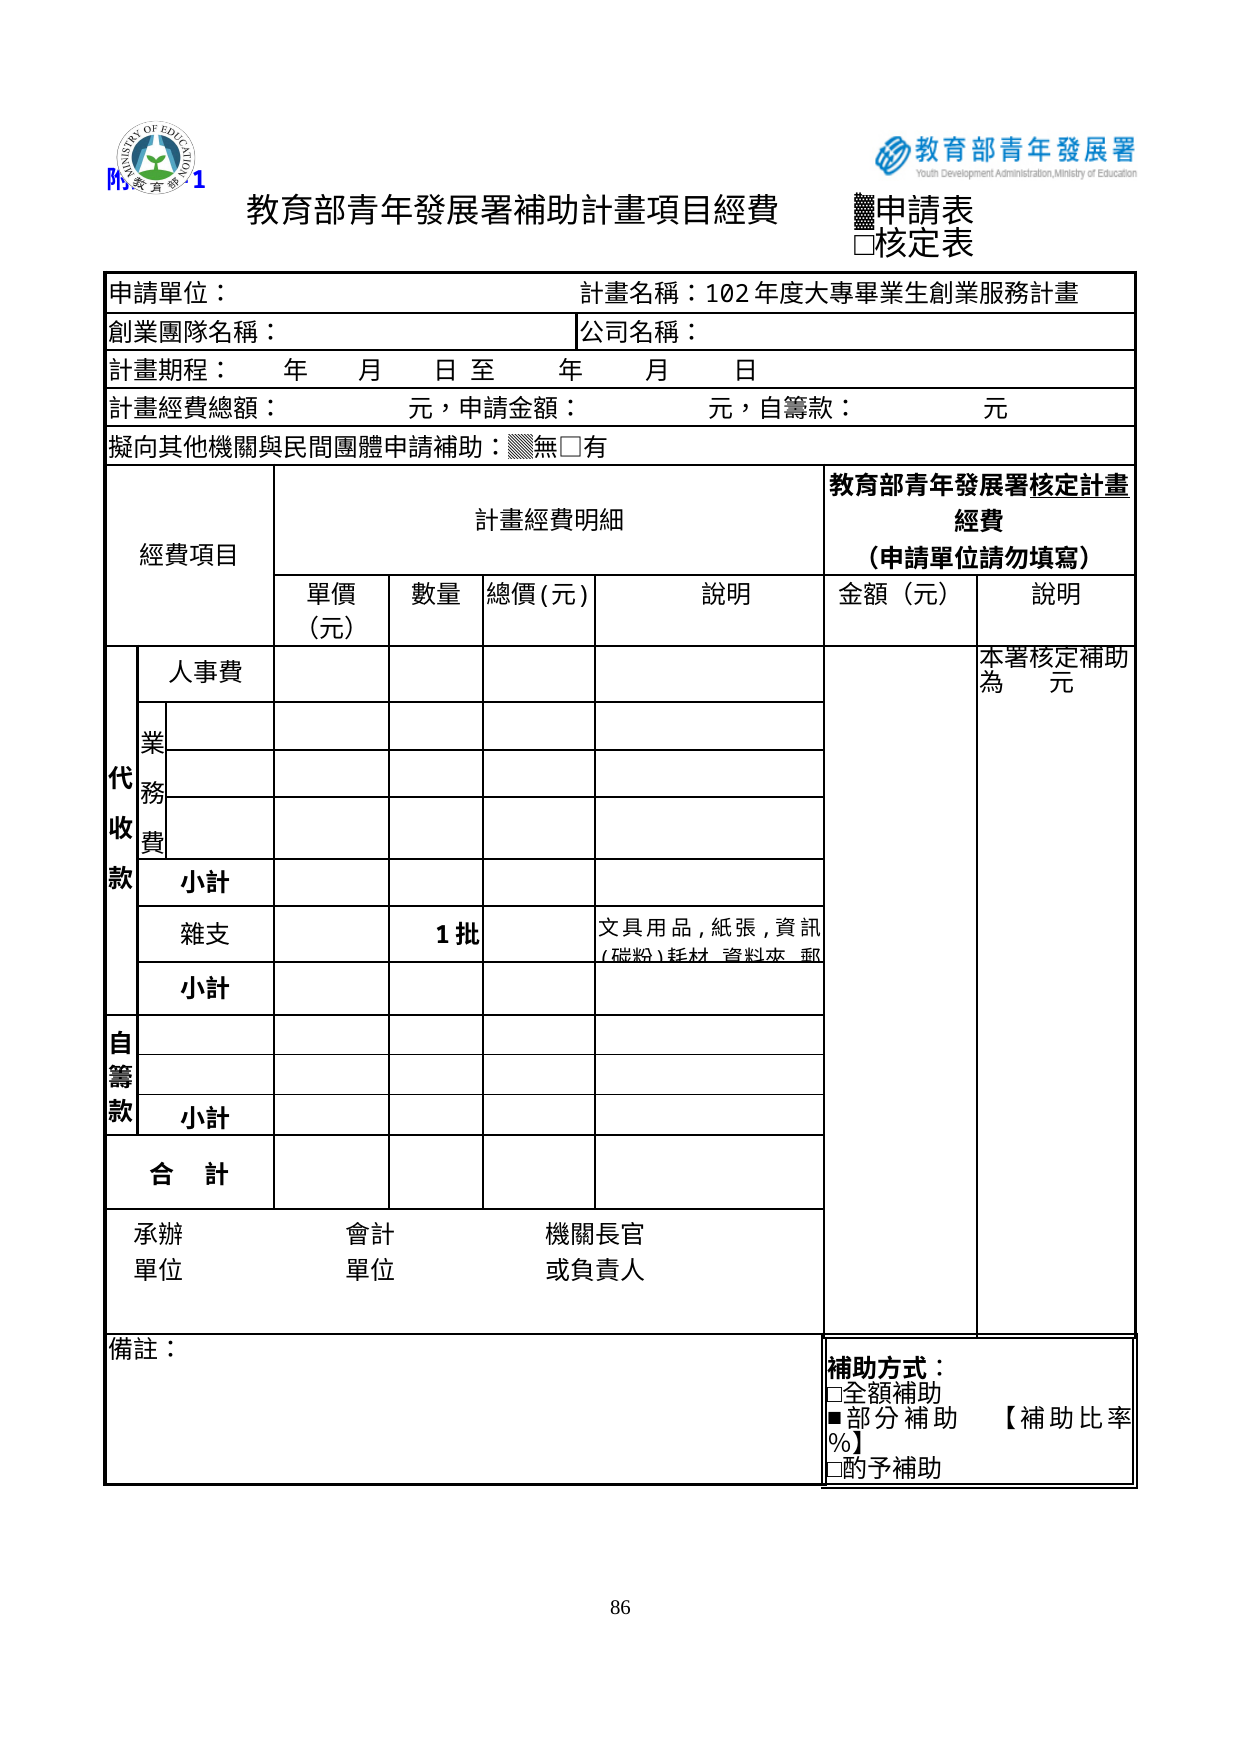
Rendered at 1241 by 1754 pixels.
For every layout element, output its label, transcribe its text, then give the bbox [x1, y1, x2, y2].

table_header [1008, 196, 1135, 229]
table_cell [390, 860, 482, 905]
table_cell 數量 [390, 576, 482, 644]
table_cell 小計 [139, 963, 273, 1013]
table_cell [166, 229, 567, 271]
table_cell [596, 798, 823, 857]
table_cell 申請單位： [107, 274, 576, 312]
table_cell [596, 1136, 823, 1208]
table_cell 單價（元） [275, 576, 388, 644]
table_cell 業 務 費 [139, 703, 165, 857]
table_cell [568, 229, 697, 271]
table_cell [167, 751, 273, 796]
table_header [138, 196, 166, 229]
table_cell 總價(元) [484, 576, 594, 644]
table_cell [275, 907, 388, 961]
table_cell 人事費 [139, 647, 273, 701]
table_cell 計畫經費明細 [275, 466, 823, 574]
table_cell [1008, 229, 1135, 271]
table_cell [138, 229, 166, 271]
table_cell [390, 1095, 482, 1134]
table_cell [275, 703, 388, 748]
table_cell [167, 703, 273, 748]
table_cell 擬向其他機關與民間團體申請補助：▓無□有 [107, 427, 1134, 463]
table_cell 計畫經費總額： 元，申請金額： 元，自籌款： 元 [107, 389, 1134, 425]
table_cell 說明 [596, 576, 823, 644]
table_cell [484, 1136, 594, 1208]
table_cell [390, 963, 482, 1013]
table_cell 承辦 會計 機關長官 單位 單位 或負責人 [107, 1210, 823, 1333]
table_cell [484, 798, 594, 857]
table_cell 公司名稱： [578, 314, 1134, 348]
table_cell [139, 1016, 273, 1054]
table_cell [390, 647, 482, 701]
table_cell [275, 798, 388, 857]
table_cell [596, 751, 823, 796]
table_cell 小計 [139, 860, 273, 905]
table_cell □核定表 [820, 229, 1008, 271]
table_cell [275, 1055, 388, 1094]
table_cell 教育部青年發展署核定計畫經費 （申請單位請勿填寫） [825, 466, 1134, 574]
table_cell [596, 963, 823, 1013]
text 附錄5-1 [106, 159, 861, 196]
table_cell 1批 [390, 907, 482, 961]
table_cell [484, 751, 594, 796]
table_cell [596, 647, 823, 701]
table_header 教育部青年發展署補助計畫項目經費 [166, 196, 820, 229]
table_cell [139, 1055, 273, 1094]
table_cell [275, 751, 388, 796]
table_cell [484, 1016, 594, 1054]
table_cell [275, 1095, 388, 1134]
table_cell [484, 907, 594, 961]
table_cell [275, 647, 388, 701]
table_cell [484, 860, 594, 905]
table_cell 經費項目 [107, 466, 273, 644]
table_cell [698, 229, 820, 271]
table_header ▓申請表 [820, 196, 856, 229]
table_cell 計畫期程： 年 月 日 至 年 月 日 [107, 351, 1134, 387]
table_cell 代 收 款 [107, 647, 136, 1013]
table_cell 文具用品,紙張,資訊(碳粉)耗材,資料夾,郵資等 [596, 907, 823, 961]
table_cell [596, 703, 823, 748]
table_cell 創業團隊名稱： [107, 314, 575, 348]
table_header ▓申請表 [872, 196, 1008, 229]
table_cell 補助方式： □全額補助 ■部分補助 【補助比率 ％】 □酌予補助 [827, 1339, 1132, 1483]
table_cell [167, 798, 273, 857]
table_cell [484, 647, 594, 701]
table_cell [390, 798, 482, 857]
table_cell [596, 1016, 823, 1054]
table_cell [275, 963, 388, 1013]
table_cell 合 計 [107, 1136, 273, 1208]
table_cell 自籌款 [107, 1016, 136, 1134]
table_header [105, 196, 137, 229]
table_cell 說明 [978, 576, 1134, 644]
table_cell 計畫名稱：102年度大專畢業生創業服務計畫 [576, 274, 1134, 312]
table_cell [390, 1016, 482, 1054]
table_cell [484, 703, 594, 748]
table_cell [484, 1095, 594, 1134]
table_cell [596, 1055, 823, 1094]
table_cell 本署核定補助為 元 [978, 647, 1134, 1333]
table_cell [484, 963, 594, 1013]
table_cell [390, 751, 482, 796]
table_cell 雜支 [139, 907, 273, 961]
table_cell [596, 860, 823, 905]
table_cell [275, 1136, 388, 1208]
table_cell [105, 229, 137, 271]
table_cell [596, 1095, 823, 1134]
table_cell 小計 [139, 1095, 273, 1134]
table_cell 備註： [107, 1335, 821, 1483]
table_cell [390, 1055, 482, 1094]
table_cell [390, 1136, 482, 1208]
table_cell 金額（元） [825, 576, 976, 644]
table_cell [275, 860, 388, 905]
table_cell [390, 703, 482, 748]
table_cell [825, 647, 976, 1333]
table_cell [275, 1016, 388, 1054]
table_cell [484, 1055, 594, 1094]
